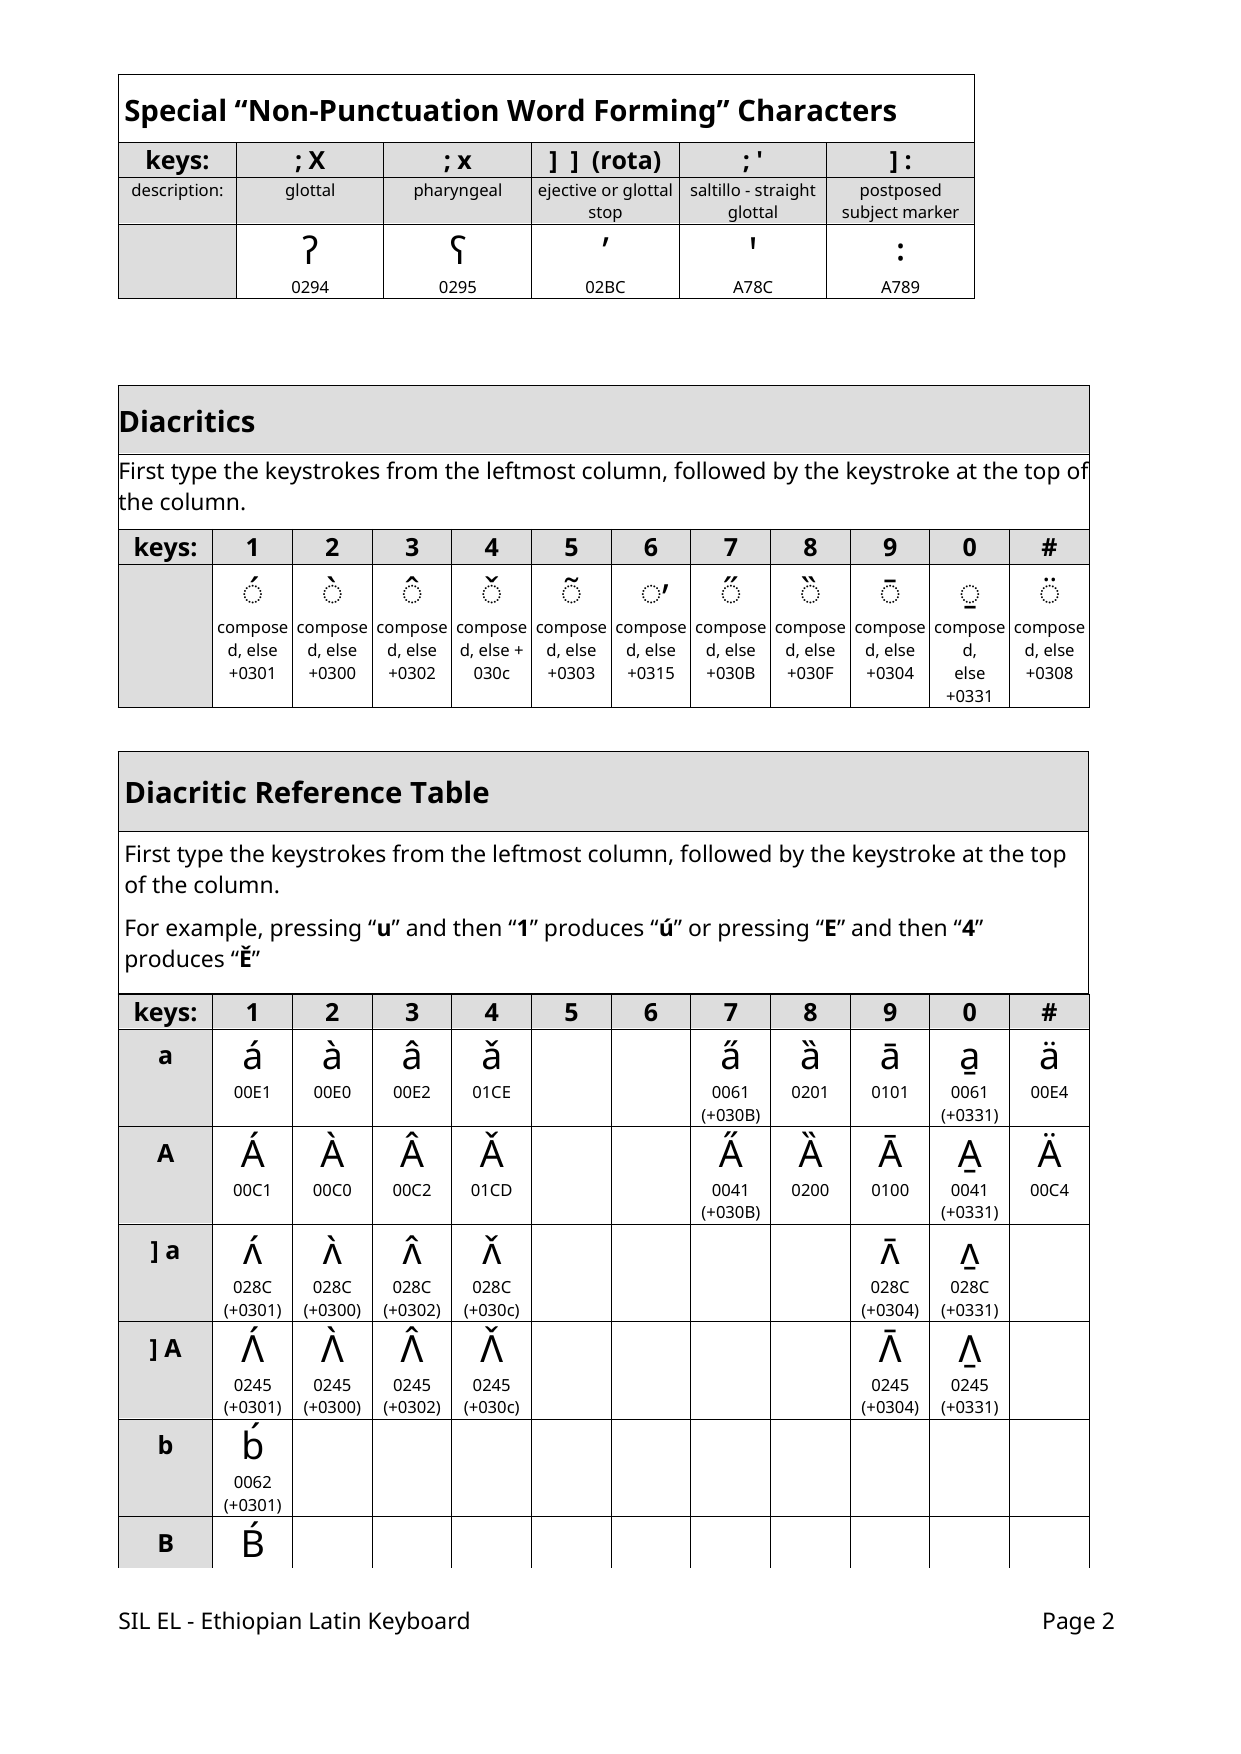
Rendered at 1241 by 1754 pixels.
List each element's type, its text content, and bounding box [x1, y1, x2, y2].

table_cell ʔ [237, 225, 383, 276]
table_cell ] A [119, 1322, 212, 1373]
table_cell [119, 1081, 212, 1126]
table_cell [452, 1471, 531, 1516]
table_cell [612, 1225, 690, 1276]
table_cell # [1010, 530, 1089, 564]
table_cell composed, else +0308 [1010, 616, 1089, 707]
table_cell Ȁ [771, 1127, 850, 1178]
table_cell ◌̱ [930, 565, 1009, 616]
table_header keys: [119, 995, 212, 1028]
table_cell [691, 1420, 770, 1471]
table_cell 0294 [237, 276, 383, 298]
table_cell [771, 1225, 850, 1276]
table_cell Ā [851, 1127, 929, 1178]
table_cell [452, 1517, 531, 1568]
table_cell glottal [237, 178, 383, 223]
table_cell ʌ̱ [930, 1225, 1009, 1276]
table_cell 1 [213, 530, 292, 564]
table_cell [373, 1420, 451, 1471]
table_cell ; ' [680, 143, 826, 177]
table_cell 028C (+0301) [213, 1276, 292, 1321]
table_cell B [119, 1517, 212, 1568]
table_cell composed, else +0300 [293, 616, 372, 707]
table_cell 4 [452, 530, 531, 564]
table_cell [612, 1420, 690, 1471]
table_cell ◌̏ [771, 565, 850, 616]
table_cell [612, 1178, 690, 1223]
table_cell ꞉ [827, 225, 974, 276]
table_cell [691, 1373, 770, 1418]
table_cell First type the keystrokes from the leftmost column, followed by the keystroke at the top of the column. [119, 455, 1089, 529]
table_cell [452, 1420, 531, 1471]
table_cell [1010, 1373, 1089, 1418]
table_cell [691, 1225, 770, 1276]
table_header Special “Non-Punctuation Word Forming” Characters [119, 75, 974, 142]
table_cell 0245 (+0304) [851, 1373, 929, 1418]
table_cell A [119, 1127, 212, 1178]
table_cell 0100 [851, 1178, 929, 1223]
table_cell [293, 1471, 372, 1516]
table_cell 9 [851, 530, 929, 564]
table_cell [691, 1517, 770, 1568]
table_cell 0200 [771, 1178, 850, 1223]
table_header 5 [532, 995, 611, 1028]
table_cell a [119, 1030, 212, 1081]
table_cell Ʌ̄ [851, 1322, 929, 1373]
table_cell [612, 1471, 690, 1516]
table_header 1 [213, 995, 292, 1028]
table_cell a̋ [691, 1030, 770, 1081]
table_cell 028C (+030c) [452, 1276, 531, 1321]
table_cell 7 [691, 530, 770, 564]
table_header 4 [452, 995, 531, 1028]
table_cell 00C4 [1010, 1178, 1089, 1223]
table_cell 01CE [452, 1081, 531, 1126]
table_cell 00C0 [293, 1178, 372, 1223]
table_cell pharyngeal [384, 178, 531, 223]
table_cell 0201 [771, 1081, 850, 1126]
table_cell 6 [612, 530, 690, 564]
table_cell [771, 1471, 850, 1516]
table_header 7 [691, 995, 770, 1028]
table_cell 00E0 [293, 1081, 372, 1126]
table_cell composed, else +0302 [373, 616, 451, 707]
table_cell Ʌ̀ [293, 1322, 372, 1373]
table_cell postposed subject marker [827, 178, 974, 223]
table_cell ◌̋ [691, 565, 770, 616]
table_cell [930, 1471, 1009, 1516]
table_cell [293, 1420, 372, 1471]
table_cell B́ [213, 1517, 292, 1568]
table_cell ] ] (rota) [532, 143, 679, 177]
table_cell 8 [771, 530, 850, 564]
table_cell ä [1010, 1030, 1089, 1081]
table_cell ◌̄ [851, 565, 929, 616]
table_cell [532, 1081, 611, 1126]
table_cell b́ [213, 1420, 292, 1471]
table_cell 00C1 [213, 1178, 292, 1223]
table_cell À [293, 1127, 372, 1178]
table_cell [771, 1322, 850, 1373]
table_cell 0 [930, 530, 1009, 564]
table_cell 0245 (+0302) [373, 1373, 451, 1418]
table_cell 0295 [384, 276, 531, 298]
table_cell [532, 1030, 611, 1081]
table_header 0 [930, 995, 1009, 1028]
table_cell 0245 (+0331) [930, 1373, 1009, 1418]
table_cell composed, else +0303 [532, 616, 611, 707]
table_cell [1010, 1471, 1089, 1516]
table_cell ȁ [771, 1030, 850, 1081]
table_cell [532, 1178, 611, 1223]
table_cell [532, 1276, 611, 1321]
table_cell [119, 276, 236, 298]
table_cell [851, 1517, 929, 1568]
table_cell 0062 (+0301) [213, 1471, 292, 1516]
table_cell 0245 (+0300) [293, 1373, 372, 1418]
table_cell 5 [532, 530, 611, 564]
table_cell Á [213, 1127, 292, 1178]
table_cell composed, else +0331 [930, 616, 1009, 707]
table_cell keys: [119, 530, 212, 564]
table_cell Ǎ [452, 1127, 531, 1178]
table_cell [119, 225, 236, 276]
table_cell [373, 1471, 451, 1516]
table_header Diacritics [119, 386, 1089, 453]
table_cell [373, 1517, 451, 1568]
table_cell [691, 1471, 770, 1516]
table_cell [119, 1276, 212, 1321]
table_cell 00E1 [213, 1081, 292, 1126]
table_cell Ʌ̌ [452, 1322, 531, 1373]
table_cell ʌ̂ [373, 1225, 451, 1276]
table_cell [851, 1471, 929, 1516]
table_cell [119, 1373, 212, 1418]
table_cell [1010, 1322, 1089, 1373]
table_cell [612, 1127, 690, 1178]
table_cell [691, 1322, 770, 1373]
table_cell [532, 1225, 611, 1276]
table_cell 0041 (+0331) [930, 1178, 1009, 1223]
table_cell saltillo - straight glottal [680, 178, 826, 223]
table_cell 02BC [532, 276, 679, 298]
table_cell A78C [680, 276, 826, 298]
table_header 3 [373, 995, 451, 1028]
table_cell [293, 1517, 372, 1568]
table_header 8 [771, 995, 850, 1028]
table_header Diacritic Reference Table [119, 752, 1088, 831]
table_cell ʌ́ [213, 1225, 292, 1276]
table_cell A789 [827, 276, 974, 298]
table_cell 028C (+0302) [373, 1276, 451, 1321]
table_cell [532, 1471, 611, 1516]
table_cell [1010, 1225, 1089, 1276]
table_cell ʌ̀ [293, 1225, 372, 1276]
table_cell ʌ̌ [452, 1225, 531, 1276]
table_cell composed, else + 030c [452, 616, 531, 707]
table_cell [1010, 1420, 1089, 1471]
table_cell ; X [237, 143, 383, 177]
table_cell composed, else +0304 [851, 616, 929, 707]
table_header 6 [612, 995, 690, 1028]
table_cell â [373, 1030, 451, 1081]
table_cell [119, 1471, 212, 1516]
table_cell [930, 1420, 1009, 1471]
table_cell description: [119, 178, 236, 223]
table_cell [771, 1373, 850, 1418]
table_cell [771, 1517, 850, 1568]
table_cell [851, 1420, 929, 1471]
table_cell ◌̕ [612, 565, 690, 616]
table_cell A̋ [691, 1127, 770, 1178]
table_cell ] : [827, 143, 974, 177]
table_cell ā [851, 1030, 929, 1081]
table_cell 01CD [452, 1178, 531, 1223]
table_cell Â [373, 1127, 451, 1178]
table_cell ] a [119, 1225, 212, 1276]
table_cell [532, 1373, 611, 1418]
table_cell ʌ̄ [851, 1225, 929, 1276]
table_cell ◌̃ [532, 565, 611, 616]
table_cell b [119, 1420, 212, 1471]
table_cell Ʌ̱ [930, 1322, 1009, 1373]
table_cell 0245 (+0301) [213, 1373, 292, 1418]
table_cell 0101 [851, 1081, 929, 1126]
table_cell composed, else +030B [691, 616, 770, 707]
table_cell [119, 1178, 212, 1223]
table_cell 3 [373, 530, 451, 564]
table_cell ʕ [384, 225, 531, 276]
table_cell 00E4 [1010, 1081, 1089, 1126]
table_cell [1010, 1276, 1089, 1321]
table_cell Ʌ́ [213, 1322, 292, 1373]
table_cell [532, 1127, 611, 1178]
table_header 9 [851, 995, 929, 1028]
table_cell First type the keystrokes from the leftmost column, followed by the keystroke at the top of the column. For example, pressing “u” and then “1” produces “ú” or pressing “E” and then “4” produces “Ě” [119, 832, 1088, 992]
table_cell [612, 1517, 690, 1568]
table_cell 0041 (+030B) [691, 1178, 770, 1223]
table_cell [612, 1276, 690, 1321]
table_cell composed, else +0315 [612, 616, 690, 707]
table_cell 028C (+0331) [930, 1276, 1009, 1321]
table_cell à [293, 1030, 372, 1081]
table_cell ◌̂ [373, 565, 451, 616]
table_cell 028C (+0304) [851, 1276, 929, 1321]
table_cell [612, 1030, 690, 1081]
table_cell [612, 1322, 690, 1373]
table_cell 0245 (+030c) [452, 1373, 531, 1418]
table_cell [119, 565, 212, 616]
table_cell composed, else +0301 [213, 616, 292, 707]
table_cell 028C (+0300) [293, 1276, 372, 1321]
table_cell 00C2 [373, 1178, 451, 1223]
table_cell [930, 1517, 1009, 1568]
table_cell á [213, 1030, 292, 1081]
table_cell [532, 1322, 611, 1373]
table_cell ʼ [532, 225, 679, 276]
table_cell ; x [384, 143, 531, 177]
table_cell Ä [1010, 1127, 1089, 1178]
table_cell [612, 1081, 690, 1126]
table_cell A̱ [930, 1127, 1009, 1178]
table_cell [691, 1276, 770, 1321]
table_cell [119, 616, 212, 707]
table_cell [1010, 1517, 1089, 1568]
table_cell [612, 1373, 690, 1418]
table_cell Ʌ̂ [373, 1322, 451, 1373]
table_cell ejective or glottal stop [532, 178, 679, 223]
table_header 2 [293, 995, 372, 1028]
table_cell 2 [293, 530, 372, 564]
table_cell ꞌ [680, 225, 826, 276]
table_cell [532, 1517, 611, 1568]
table_cell 0061 (+030B) [691, 1081, 770, 1126]
table_header # [1010, 995, 1089, 1028]
table_cell ◌̈ [1010, 565, 1089, 616]
table_cell ◌́ [213, 565, 292, 616]
table_cell a̱ [930, 1030, 1009, 1081]
table_cell ǎ [452, 1030, 531, 1081]
table_cell [771, 1276, 850, 1321]
table_cell ◌̀ [293, 565, 372, 616]
table_cell keys: [119, 143, 236, 177]
table_cell ◌̌ [452, 565, 531, 616]
table_cell [532, 1420, 611, 1471]
table_cell 00E2 [373, 1081, 451, 1126]
table_cell [771, 1420, 850, 1471]
table_cell composed, else +030F [771, 616, 850, 707]
table_cell 0061 (+0331) [930, 1081, 1009, 1126]
